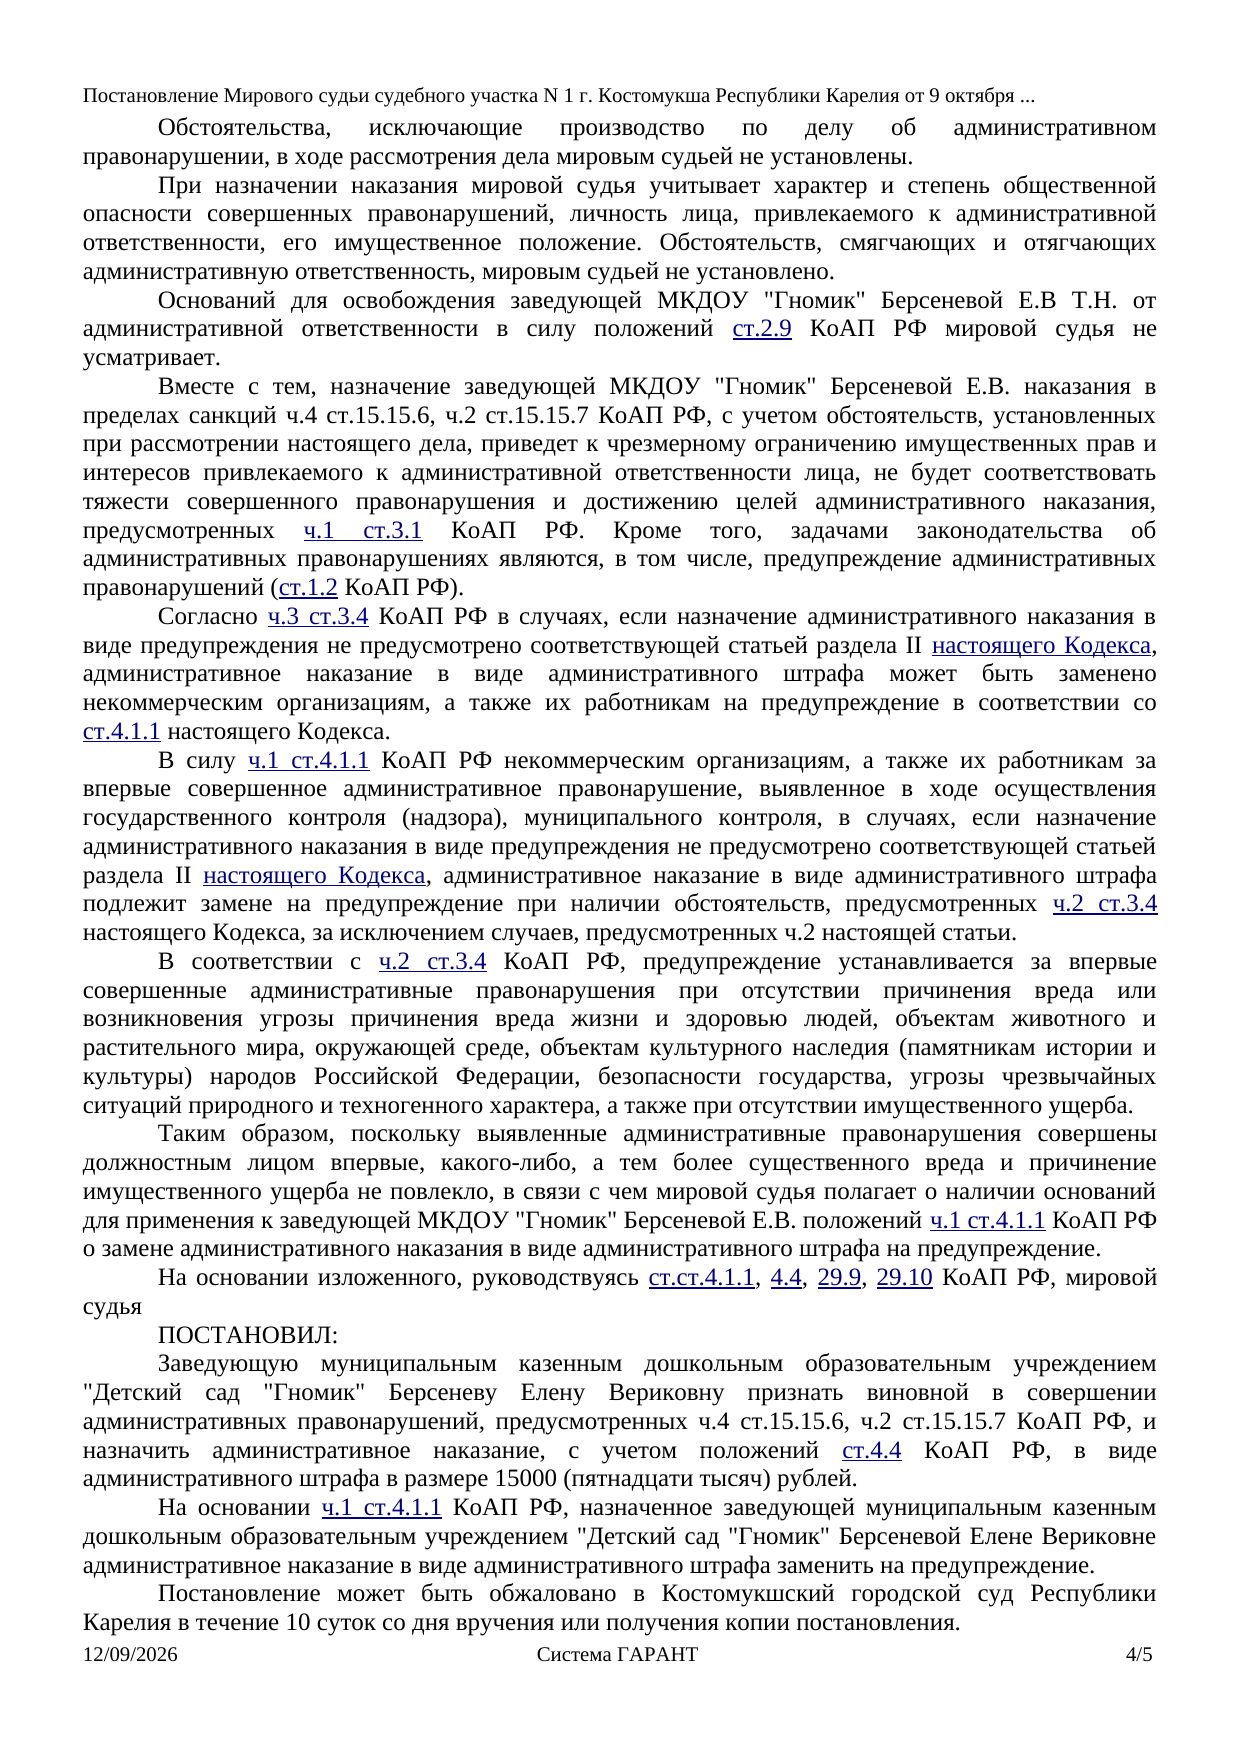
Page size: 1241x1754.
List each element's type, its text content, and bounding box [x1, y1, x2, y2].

text Постановление может быть обжаловано в Костомукшский городской суд Республики Карелия в течение 10 суток со дня вручения или получения копии постановления. [83, 1578, 1157, 1636]
text ПОСТАНОВИЛ: [83, 1320, 1157, 1348]
text Обстоятельства, исключающие производство по делу об административном правонарушении, в ходе рассмотрения дела мировым судьей не установлены. [83, 112, 1157, 170]
text На основании изложенного, руководствуясь ст.ст.4.1.1, 4.4, 29.9, 29.10 КоАП РФ, мировой судья [83, 1262, 1157, 1320]
text Согласно ч.3 ст.3.4 КоАП РФ в случаях, если назначение административного наказания в виде предупреждения не предусмотрено соответствующей статьей раздела II настоящего Кодекса, административное наказание в виде административного штрафа может быть заменено некоммерческим организациям, а также их работникам на предупреждение в соответствии со ст.4.1.1 настоящего Кодекса. [83, 601, 1157, 745]
text На основании ч.1 ст.4.1.1 КоАП РФ, назначенное заведующей муниципальным казенным дошкольным образовательным учреждением "Детский сад "Гномик" Берсеневой Елене Вериковне административное наказание в виде административного штрафа заменить на предупреждение. [83, 1492, 1157, 1578]
text Оснований для освобождения заведующей МКДОУ "Гномик" Берсеневой Е.В Т.Н. от административной ответственности в силу положений ст.2.9 КоАП РФ мировой судья не усматривает. [83, 285, 1157, 371]
text Вместе с тем, назначение заведующей МКДОУ "Гномик" Берсеневой Е.В. наказания в пределах санкций ч.4 ст.15.15.6, ч.2 ст.15.15.7 КоАП РФ, с учетом обстоятельств, установленных при рассмотрении настоящего дела, приведет к чрезмерному ограничению имущественных прав и интересов привлекаемого к административной ответственности лица, не будет соответствовать тяжести совершенного правонарушения и достижению целей административного наказания, предусмотренных ч.1 ст.3.1 КоАП РФ. Кроме того, задачами законодательства об административных правонарушениях являются, в том числе, предупреждение административных правонарушений (ст.1.2 КоАП РФ). [83, 371, 1157, 601]
text При назначении наказания мировой судья учитывает характер и степень общественной опасности совершенных правонарушений, личность лица, привлекаемого к административной ответственности, его имущественное положение. Обстоятельств, смягчающих и отягчающих административную ответственность, мировым судьей не установлено. [83, 170, 1157, 285]
text Заведующую муниципальным казенным дошкольным образовательным учреждением "Детский сад "Гномик" Берсеневу Елену Вериковну признать виновной в совершении административных правонарушений, предусмотренных ч.4 ст.15.15.6, ч.2 ст.15.15.7 КоАП РФ, и назначить административное наказание, с учетом положений ст.4.4 КоАП РФ, в виде административного штрафа в размере 15000 (пятнадцати тысяч) рублей. [83, 1348, 1157, 1492]
text Таким образом, поскольку выявленные административные правонарушения совершены должностным лицом впервые, какого-либо, а тем более существенного вреда и причинение имущественного ущерба не повлекло, в связи с чем мировой судья полагает о наличии оснований для применения к заведующей МКДОУ "Гномик" Берсеневой Е.В. положений ч.1 ст.4.1.1 КоАП РФ о замене административного наказания в виде административного штрафа на предупреждение. [83, 1118, 1157, 1262]
text В соответствии с ч.2 ст.3.4 КоАП РФ, предупреждение устанавливается за впервые совершенные административные правонарушения при отсутствии причинения вреда или возникновения угрозы причинения вреда жизни и здоровью людей, объектам животного и растительного мира, окружающей среде, объектам культурного наследия (памятникам истории и культуры) народов Российской Федерации, безопасности государства, угрозы чрезвычайных ситуаций природного и техногенного характера, а также при отсутствии имущественного ущерба. [83, 946, 1157, 1118]
text В силу ч.1 ст.4.1.1 КоАП РФ некоммерческим организациям, а также их работникам за впервые совершенное административное правонарушение, выявленное в ходе осуществления государственного контроля (надзора), муниципального контроля, в случаях, если назначение административного наказания в виде предупреждения не предусмотрено соответствующей статьей раздела II настоящего Кодекса, административное наказание в виде административного штрафа подлежит замене на предупреждение при наличии обстоятельств, предусмотренных ч.2 ст.3.4 настоящего Кодекса, за исключением случаев, предусмотренных ч.2 настоящей статьи. [83, 745, 1157, 946]
